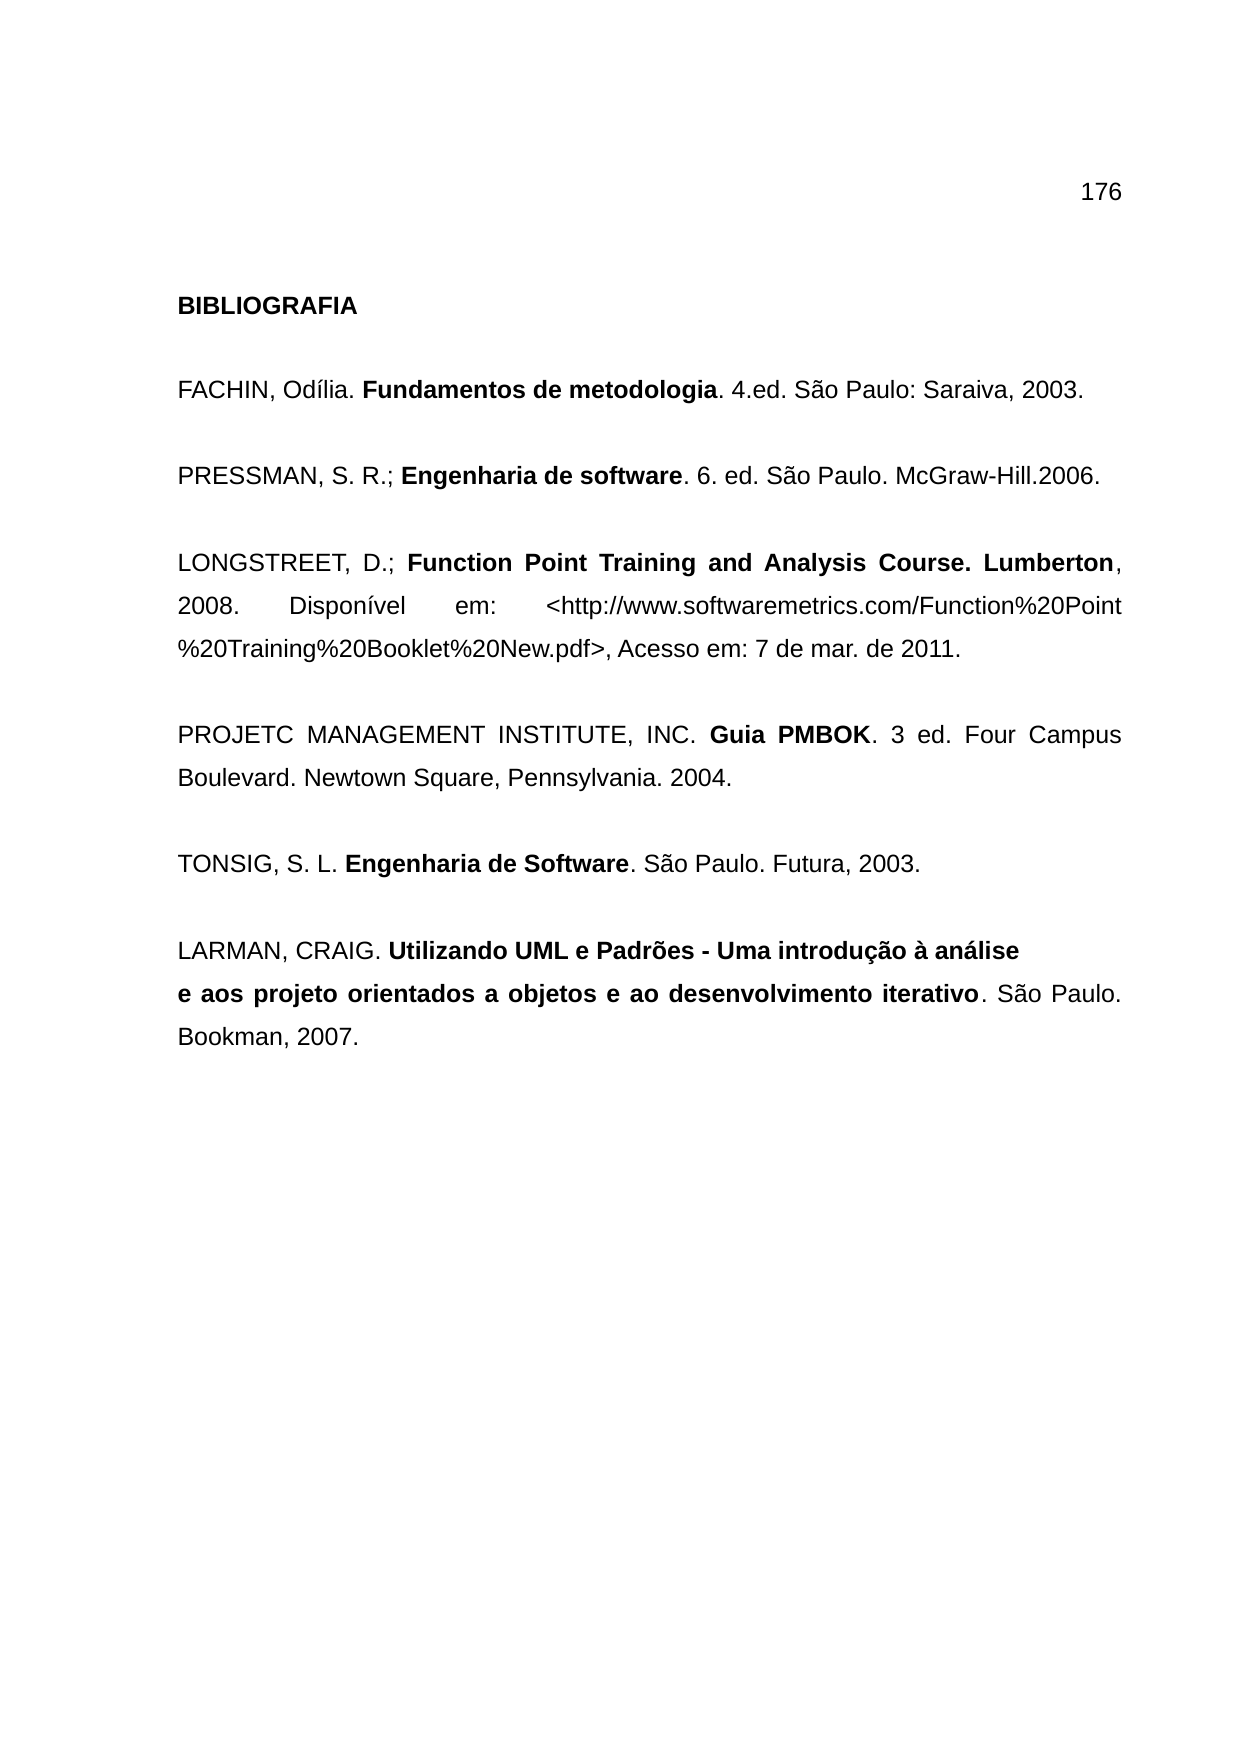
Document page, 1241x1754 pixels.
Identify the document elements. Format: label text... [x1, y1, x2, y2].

text LARMAN, CRAIG. Utilizando UML e Padrões - Uma introdução à análise [177, 936, 1122, 964]
text e aos projeto orientados a objetos e ao desenvolvimento iterativo. São Paulo. Bookman, 2007. [177, 979, 1122, 1051]
text PROJETC MANAGEMENT INSTITUTE, INC. Guia PMBOK. 3 ed. Four Campus Boulevard. Newtown Square, Pennsylvania. 2004. [177, 720, 1122, 792]
text PRESSMAN, S. R.; Engenharia de software. 6. ed. São Paulo. McGraw-Hill.2006. [177, 461, 1122, 490]
text FACHIN, Odília. Fundamentos de metodologia. 4.ed. São Paulo: Saraiva, 2003. [177, 375, 1122, 404]
text LONGSTREET, D.; Function Point Training and Analysis Course. Lumberton, 2008. Disponível em: <http://www.softwaremetrics.com/Function%20Point%20Training%20Booklet%20New.pdf>, Acesso em: 7 de mar. de 2011. [177, 548, 1122, 663]
subtitle BIBLIOGRAFIA [177, 291, 1122, 319]
text TONSIG, S. L. Engenharia de Software. São Paulo. Futura, 2003. [177, 849, 1122, 878]
